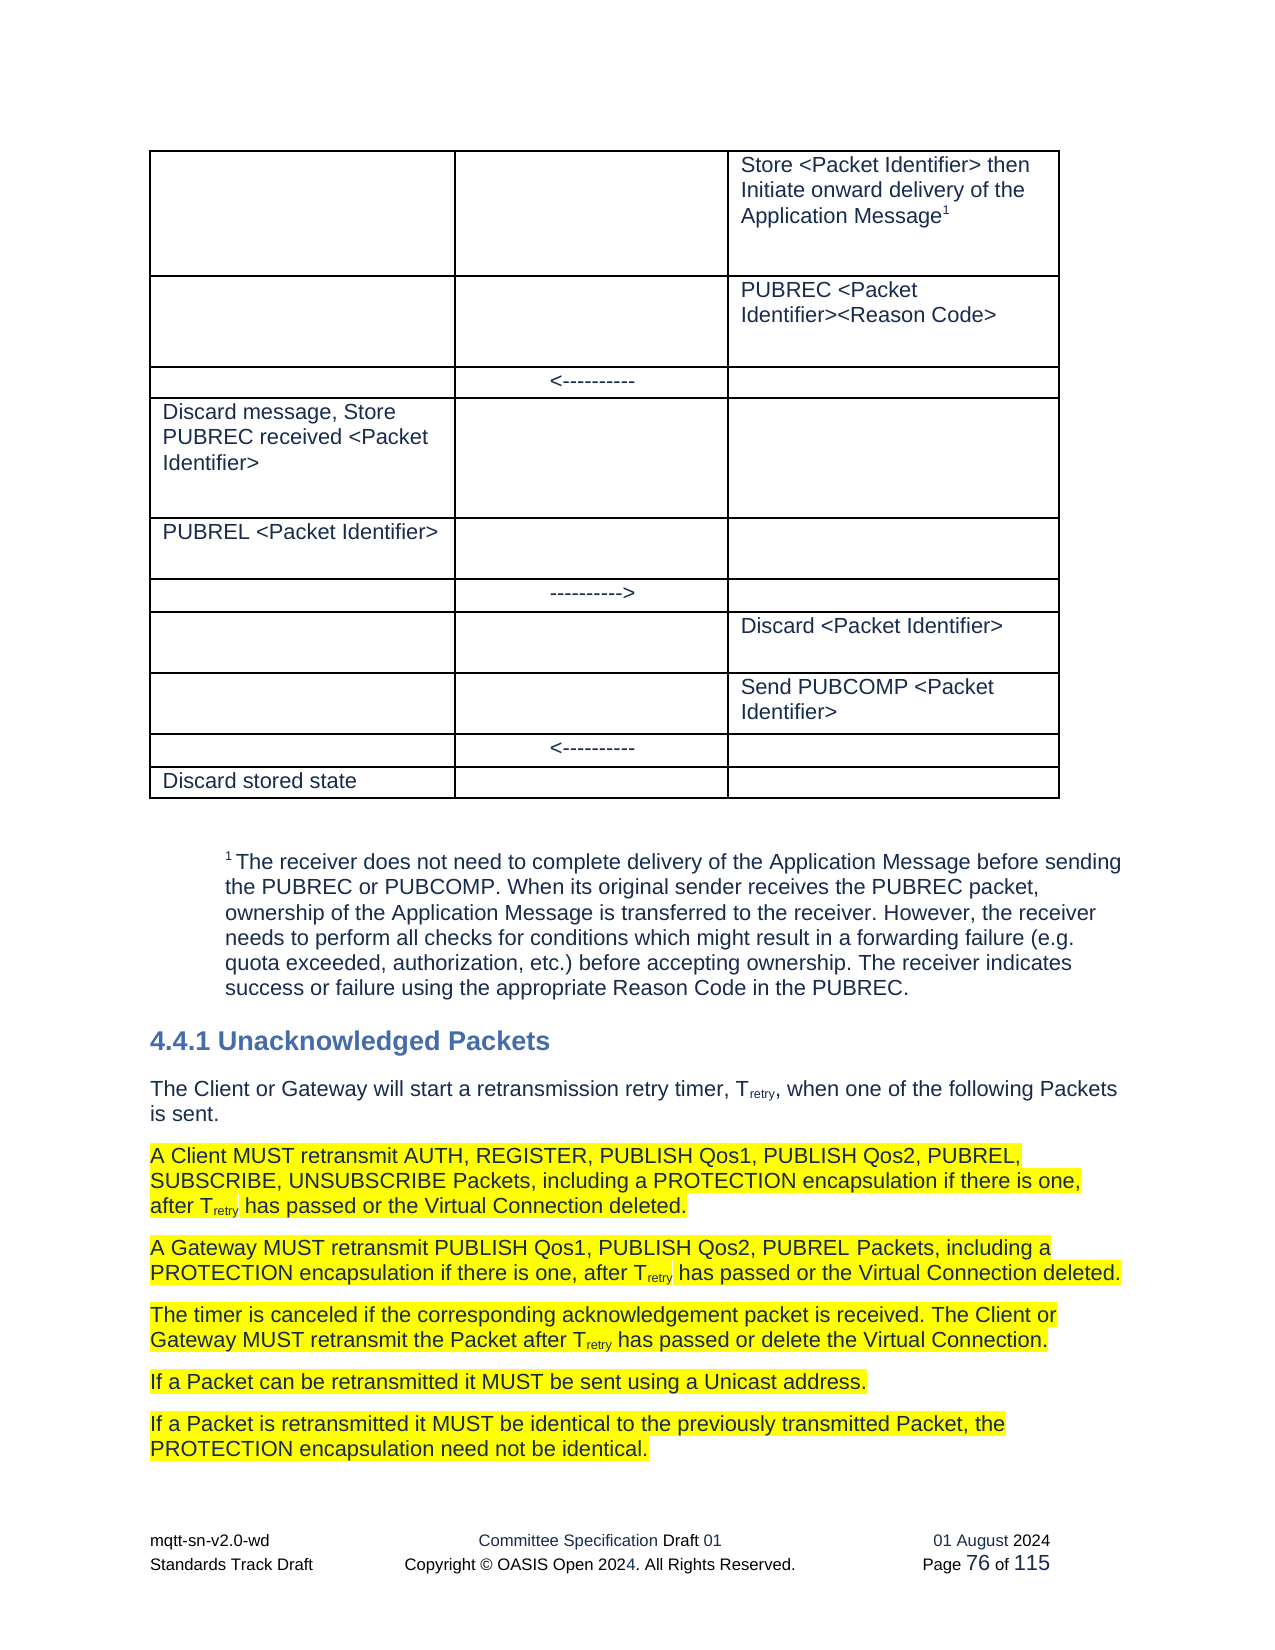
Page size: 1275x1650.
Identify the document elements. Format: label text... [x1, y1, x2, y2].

table_cell [456, 613, 727, 672]
table_cell Send PUBCOMP <Packet Identifier> [729, 674, 1058, 733]
table_cell [151, 152, 454, 275]
text If a Packet is retransmitted it MUST be identical to the previously transmitted Packet, the PROTECTION encapsulation need not be identical. [150, 1411, 1125, 1461]
table_cell [151, 580, 454, 611]
table_cell PUBREC <Packet Identifier><Reason Code> [729, 277, 1058, 366]
table_cell [456, 519, 727, 578]
text A Client MUST retransmit AUTH, REGISTER, PUBLISH Qos1, PUBLISH Qos2, PUBREL, SUBSCRIBE, UNSUBSCRIBE Packets, including a PROTECTION encapsulation if there is one, after Tretry has passed or the Virtual Connection deleted. [150, 1143, 1125, 1218]
text If a Packet can be retransmitted it MUST be sent using a Unicast address. [150, 1369, 1125, 1394]
table_cell [456, 399, 727, 517]
table_cell [151, 277, 454, 366]
table_cell [456, 768, 727, 797]
table_cell Discard stored state [151, 768, 454, 797]
table_cell Discard <Packet Identifier> [729, 613, 1058, 672]
table_cell <---------- [456, 735, 727, 766]
text A Gateway MUST retransmit PUBLISH Qos1, PUBLISH Qos2, PUBREL Packets, including a PROTECTION encapsulation if there is one, after Tretry has passed or the Virtual Connection deleted. [150, 1235, 1125, 1285]
table_cell [151, 735, 454, 766]
table_cell [151, 368, 454, 397]
table_cell Store <Packet Identifier> then Initiate onward delivery of the Application Message1 [729, 152, 1058, 275]
table_cell [151, 674, 454, 733]
text The timer is canceled if the corresponding acknowledgement packet is received. The Client or Gateway MUST retransmit the Packet after Tretry has passed or delete the Virtual Connection. [150, 1302, 1125, 1352]
table_cell [729, 580, 1058, 611]
table_cell [456, 277, 727, 366]
table_cell [456, 674, 727, 733]
table_cell Discard message, Store PUBREC received <Packet Identifier> [151, 399, 454, 517]
table_cell [729, 519, 1058, 578]
table_cell ----------> [456, 580, 727, 611]
table_cell [729, 735, 1058, 766]
table_cell [729, 768, 1058, 797]
table_cell [151, 613, 454, 672]
text 1 The receiver does not need to complete delivery of the Application Message before sending the PUBREC or PUBCOMP. When its original sender receives the PUBREC packet, ownership of the Application Message is transferred to the receiver. However, the receiver needs to perform all checks for conditions which might result in a forwarding failure (e.g. quota exceeded, authorization, etc.) before accepting ownership. The receiver indicates success or failure using the appropriate Reason Code in the PUBREC. [225, 849, 1125, 1000]
table_cell <---------- [456, 368, 727, 397]
table_cell [729, 368, 1058, 397]
table_cell PUBREL <Packet Identifier> [151, 519, 454, 578]
table_cell [456, 152, 727, 275]
text The Client or Gateway will start a retransmission retry timer, Tretry, when one of the following Packets is sent. [150, 1076, 1125, 1126]
subtitle 4.4.1 Unacknowledged Packets [150, 1025, 1124, 1056]
table_cell [729, 399, 1058, 517]
